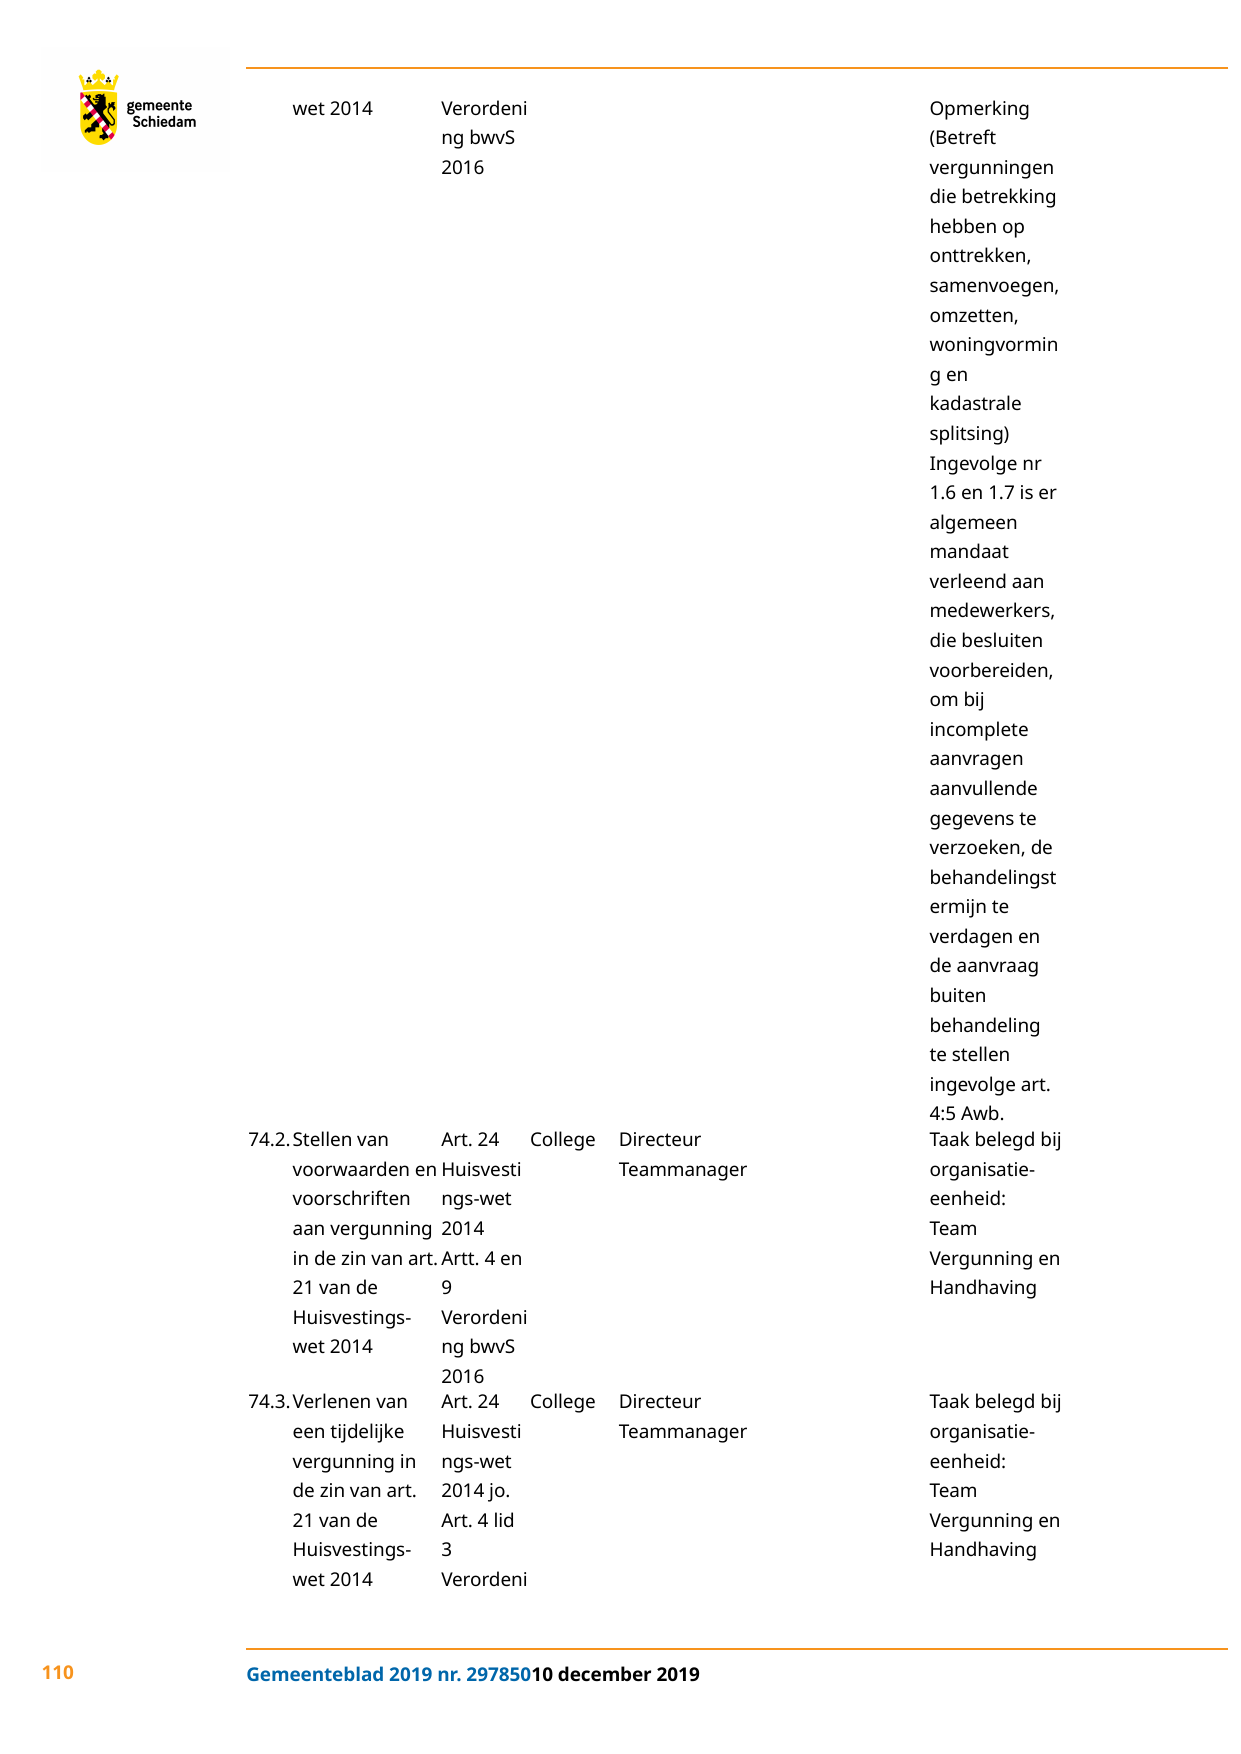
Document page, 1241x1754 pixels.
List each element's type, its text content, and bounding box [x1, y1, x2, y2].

table_cell Stellen van voorwaarden en voorschriften aan vergunning in de zin van art. 21 van de Huisvestings-wet 2014 [293, 1126, 441, 1389]
table_cell [248, 95, 292, 1126]
picture [41, 47, 231, 172]
table_cell 74.2. [248, 1126, 292, 1389]
table_cell Art. 24 Huisvestings-wet 2014 jo. Art. 4 lid 3 Verordeni [441, 1389, 530, 1592]
table_cell Verlenen van een tijdelijke vergunning in de zin van art. 21 van de Huisvestings-wet 2014 [293, 1389, 441, 1592]
table_cell 74.3. [248, 1389, 292, 1592]
table_cell [796, 1389, 929, 1592]
table_cell [619, 95, 796, 1126]
table_cell [530, 95, 619, 1126]
table_cell Taak belegd bij organisatie-eenheid: Team Vergunning en Handhaving [929, 1389, 1063, 1592]
table_cell [796, 1126, 929, 1389]
table_cell Directeur Teammanager [619, 1389, 796, 1592]
table_cell Art. 24 Huisvestings-wet 2014 Artt. 4 en 9 Verordening bwvS 2016 [441, 1126, 530, 1389]
table_cell Directeur Teammanager [619, 1126, 796, 1389]
table_cell wet 2014 [293, 95, 441, 1126]
table_cell College [530, 1126, 619, 1389]
table_cell [796, 95, 929, 1126]
table_cell Opmerking (Betreft vergunningen die betrekking hebben op onttrekken, samenvoegen, omzetten, woningvorming en kadastrale splitsing) Ingevolge nr 1.6 en 1.7 is er algemeen mandaat verleend aan medewerkers, die besluiten voorbereiden, om bij incomplete aanvragen aanvullende gegevens te verzoeken, de behandelingstermijn te verdagen en de aanvraag buiten behandeling te stellen ingevolge art. 4:5 Awb. [929, 95, 1063, 1126]
table_cell Verordening bwvS 2016 [441, 95, 530, 1126]
table_cell Taak belegd bij organisatie-eenheid: Team Vergunning en Handhaving [929, 1126, 1063, 1389]
table_cell College [530, 1389, 619, 1592]
